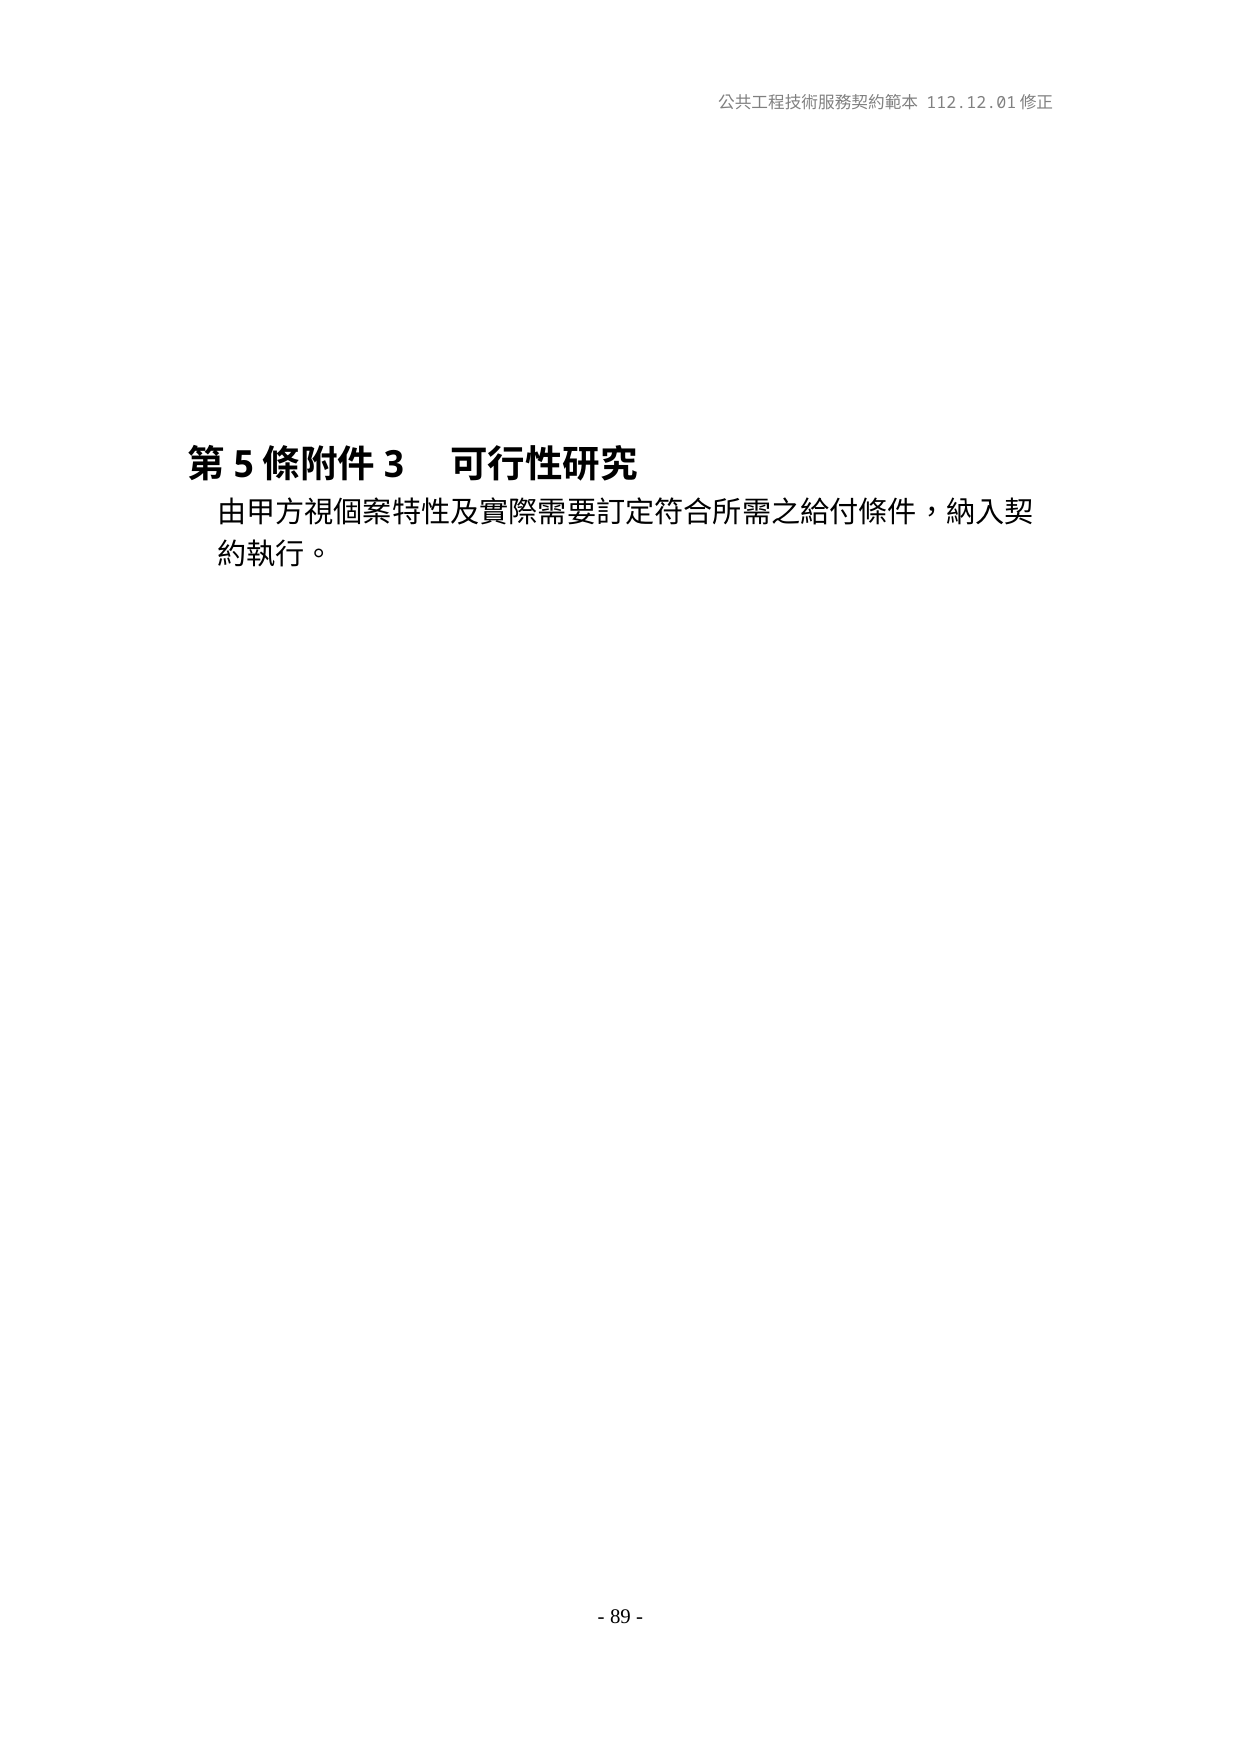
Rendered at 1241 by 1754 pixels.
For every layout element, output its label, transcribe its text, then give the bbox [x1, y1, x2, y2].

text 第5條附件3 可行性研究 [187, 436, 1053, 488]
text 由甲方視個案特性及實際需要訂定符合所需之給付條件，納入契約執行。 [217, 488, 1053, 573]
